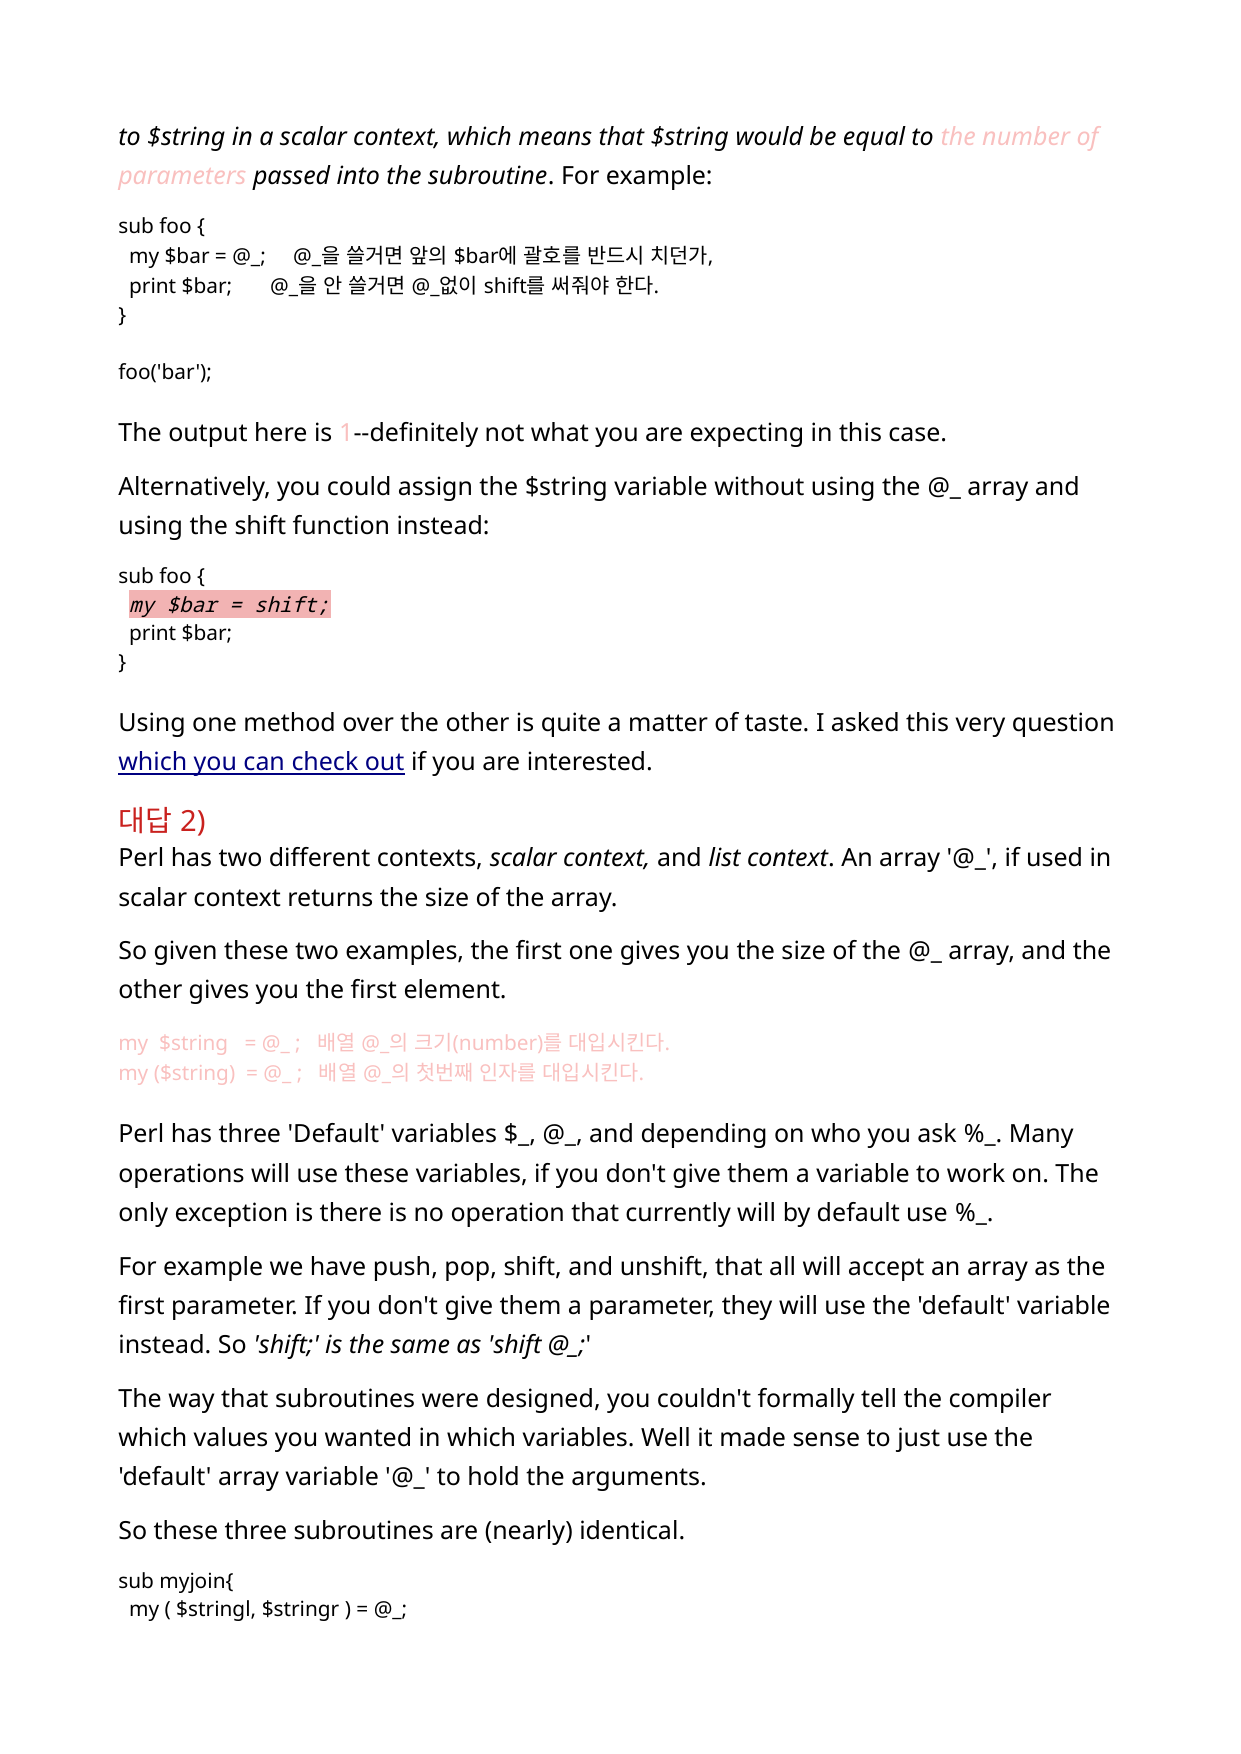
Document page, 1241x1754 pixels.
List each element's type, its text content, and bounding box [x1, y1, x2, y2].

text my $bar = shift; [118, 590, 1122, 618]
text sub myjoin{ [118, 1566, 1122, 1594]
text print $bar; [118, 618, 1122, 647]
text } [118, 647, 1122, 675]
text So given these two examples, the first one gives you the size of the @_ array, and the other gives you the first element. [118, 933, 1122, 1006]
text For example we have push, pop, shift, and unshift, that all will accept an array as the first parameter. If you don't give them a parameter, they will use the 'default' variable instead. So 'shift;' is the same as 'shift @_;' [118, 1248, 1122, 1361]
text foo('bar'); [118, 357, 1122, 385]
text Perl has two different contexts, scalar context, and list context. An array '@_', if used in scalar context returns the size of the array. [118, 840, 1122, 913]
text Using one method over the other is quite a matter of taste. I asked this very question which you can check out if you are interested. [118, 705, 1122, 778]
text my $string = @_ ; 배열 @_의 크기(number)를 대입시킨다. [118, 1026, 1122, 1056]
text sub foo { [118, 562, 1122, 590]
text The way that subroutines were designed, you couldn't formally tell the compiler which values you wanted in which variables. Well it made sense to just use the 'default' array variable '@_' to hold the arguments. [118, 1380, 1122, 1493]
text sub foo { [118, 211, 1122, 239]
text my $bar = @_; @_을 쓸거면 앞의 $bar에 괄호를 반드시 치던가, [118, 239, 1122, 270]
text 대답 2) [118, 798, 1122, 840]
text Alternatively, you could assign the $string variable without using the @_ array and using the shift function instead: [118, 469, 1122, 542]
text to $string in a scalar context, which means that $string would be equal to the number of parameters passed into the subroutine. For example: [118, 118, 1122, 191]
text Perl has three 'Default' variables $_, @_, and depending on who you ask %_. Many operations will use these variables, if you don't give them a variable to work on. The only exception is there is no operation that currently will by default use %_. [118, 1116, 1122, 1228]
text my ( $stringl, $stringr ) = @_; [118, 1594, 1122, 1623]
text So these three subroutines are (nearly) identical. [118, 1512, 1122, 1546]
text The output here is 1--definitely not what you are expecting in this case. [118, 415, 1122, 449]
text } [118, 300, 1122, 328]
text my ($string) = @_ ; 배열 @_의 첫번째 인자를 대입시킨다. [118, 1056, 1122, 1087]
text print $bar; @_을 안 쓸거면 @_없이 shift를 써줘야 한다. [118, 270, 1122, 300]
